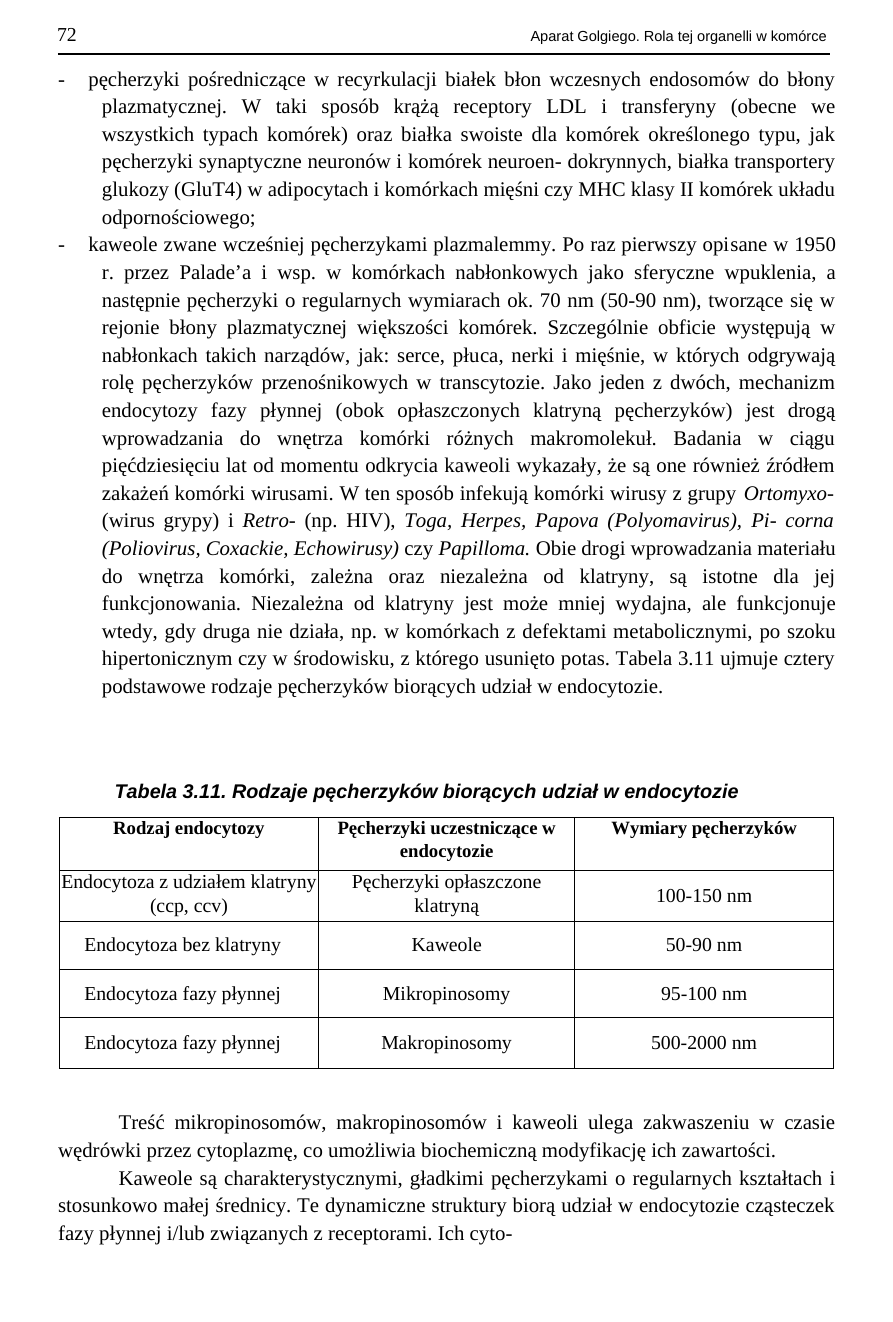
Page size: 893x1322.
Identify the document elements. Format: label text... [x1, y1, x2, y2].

table_cell Pęcherzyki opłaszczone klatryną [319, 871, 574, 921]
table_header Pęcherzyki uczestniczące w endocytozie [319, 818, 574, 870]
table_cell 100-150 nm [575, 871, 833, 921]
table_cell Endocytoza bez klatryny [60, 922, 318, 969]
list kaweole zwane wcześniej pęcherzykami plazmalemmy. Po raz pierwszy opi­sane w 1950 r. przez Palade’a i wsp. w komórkach nabłonkowych jako sfe­ryczne wpuklenia, a następnie pęcherzyki o regularnych wymiarach ok. 70 nm (50-90 nm), tworzące się w rejonie błony plazmatycznej większości komórek. Szczególnie obficie występują w nabłonkach takich narządów, jak: serce, płu­ca, nerki i mięśnie, w których odgrywają rolę pęcherzyków przenośnikowych w transcytozie. Jako jeden z dwóch, mechanizm endocytozy fazy płynnej (obok opłaszczonych klatryną pęcherzyków) jest drogą wprowadzania do wnętrza komórki różnych makromolekuł. Badania w ciągu pięćdziesięciu lat od momentu odkrycia kaweoli wykazały, że są one również źródłem zakażeń komórki wirusami. W ten sposób infekują komórki wirusy z grupy Ortomyxo- (wirus grypy) i Retro- (np. HIV), Toga, Herpes, Papova (Polyomavirus), Pi- corna (Poliovirus, Coxackie, Echowirusy) czy Papilloma. Obie drogi wpro­wadzania materiału do wnętrza komórki, zależna oraz niezależna od klatryny, są istotne dla jej funkcjonowania. Niezależna od klatryny jest może mniej wy­dajna, ale funkcjonuje wtedy, gdy druga nie działa, np. w komórkach z defek­tami metabolicznymi, po szoku hipertonicznym czy w środowisku, z którego usunięto potas. Tabela 3.11 ujmuje cztery podstawowe rodzaje pęcherzyków biorących udział w endocytozie. [58, 232, 836, 698]
table_header Wymiary pęcherzyków [575, 818, 833, 870]
table_cell Endocytoza fazy płynnej [60, 970, 318, 1017]
text Kaweole są charakterystycznymi, gładkimi pęcherzykami o regularnych kształtach i stosunkowo małej średnicy. Te dynamiczne struktury biorą udział w endocytozie cząsteczek fazy płynnej i/lub związanych z receptorami. Ich cyto- [58, 1165, 836, 1245]
list pęcherzyki pośredniczące w recyrkulacji białek błon wczesnych endosomów do błony plazmatycznej. W taki sposób krążą receptory LDL i transferyny (obecne we wszystkich typach komórek) oraz białka swoiste dla komórek określonego typu, jak pęcherzyki synaptyczne neuronów i komórek neuroen- dokrynnych, białka transportery glukozy (GluT4) w adipocytach i komórkach mięśni czy MHC klasy II komórek układu odpornościowego; [58, 67, 836, 229]
table_cell 50-90 nm [575, 922, 833, 969]
table_cell 500-2000 nm [575, 1018, 833, 1068]
table_cell Mikropinosomy [319, 970, 574, 1017]
text Aparat Golgiego. Rola tej organelli w komórce [530, 28, 833, 44]
text 72 [57, 23, 81, 46]
table_cell Endocytoza fazy płynnej [60, 1018, 318, 1068]
text Treść mikropinosomów, makropinosomów i kaweoli ulega zakwaszeniu w czasie wędrówki przez cytoplazmę, co umożliwia biochemiczną modyfikację ich zawartości. [58, 1110, 836, 1162]
table_header Rodzaj endocytozy [60, 818, 318, 870]
table_cell Makropinosomy [319, 1018, 574, 1068]
text Tabela 3.11. Rodzaje pęcherzyków biorących udział w endocytozie [114, 780, 780, 803]
table_cell Kaweole [319, 922, 574, 969]
table_cell 95-100 nm [575, 970, 833, 1017]
table_cell Endocytoza z udziałem klatryny (ccp, ccv) [60, 871, 318, 921]
